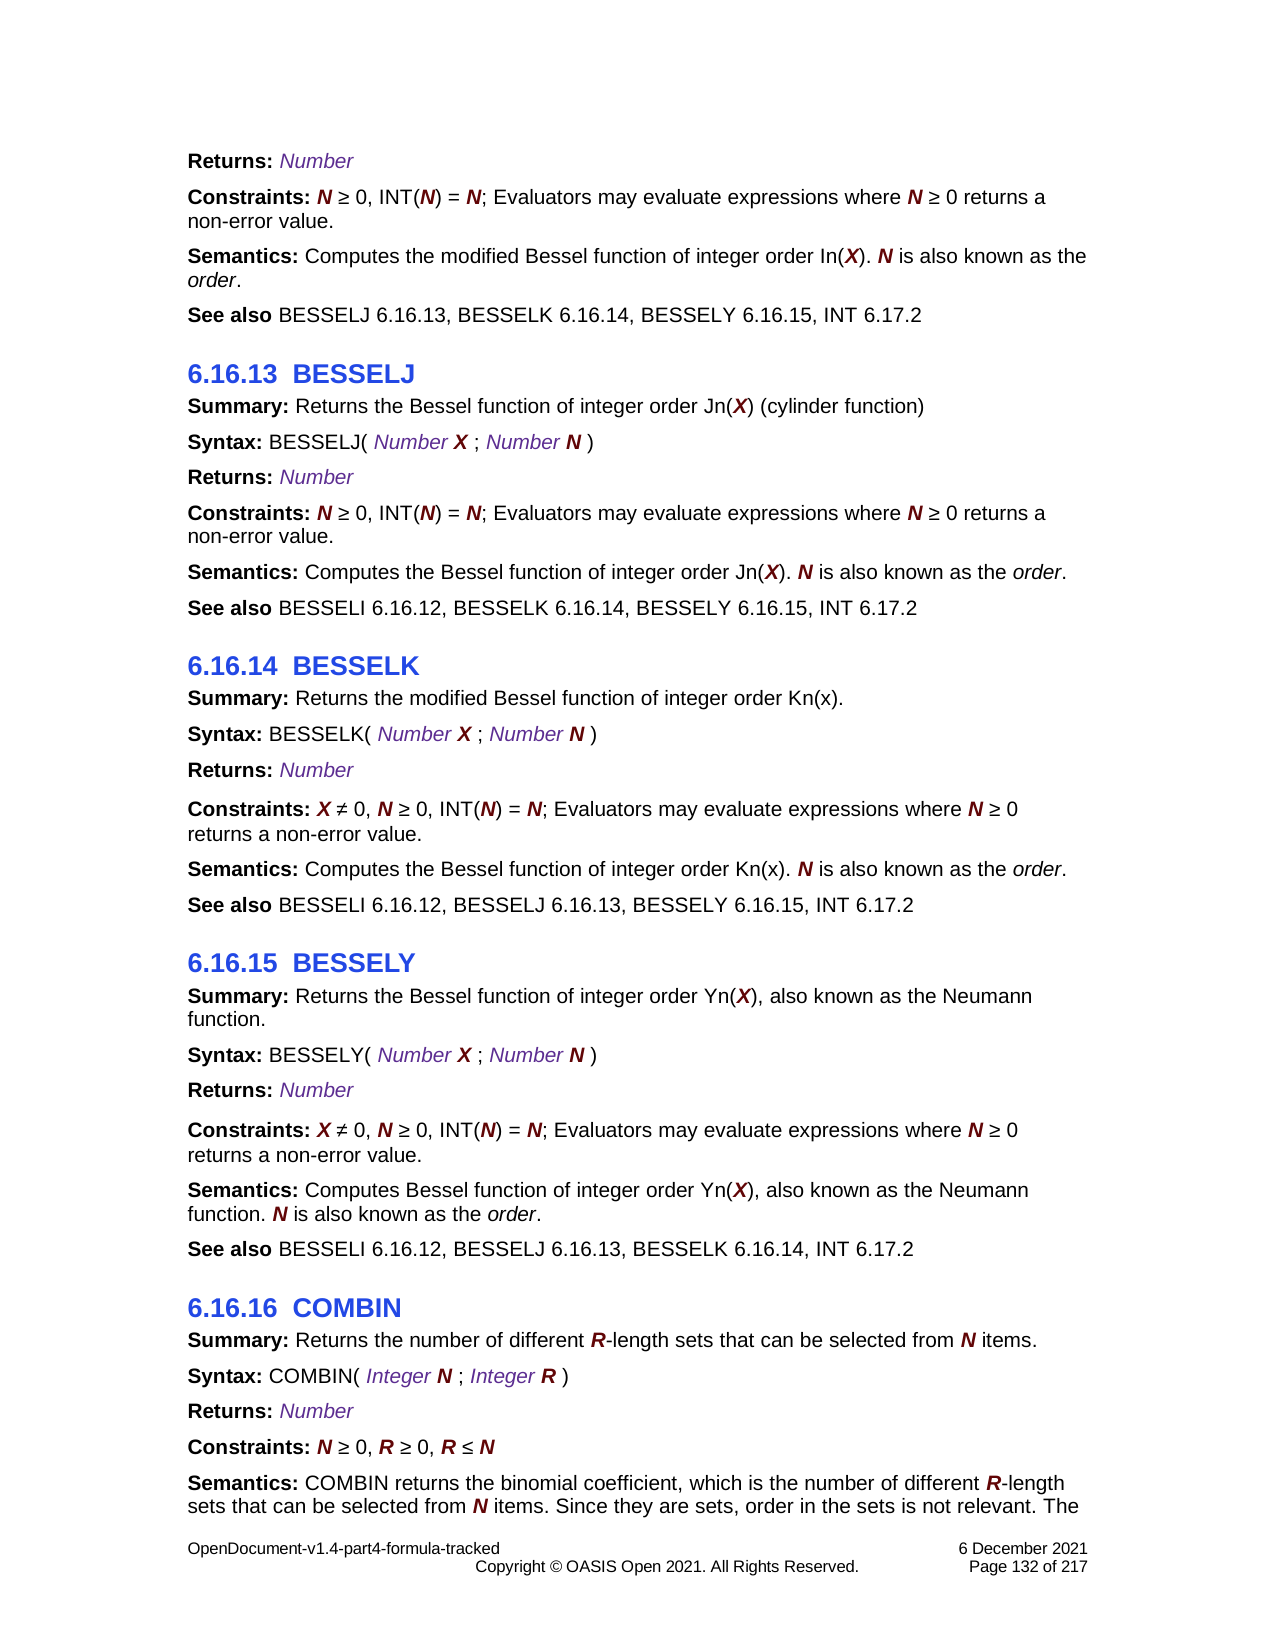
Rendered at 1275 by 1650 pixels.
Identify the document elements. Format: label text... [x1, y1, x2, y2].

text Returns: Number [187, 758, 1088, 782]
text Summary: Returns the modified Bessel function of integer order Kn(x). [187, 687, 1088, 710]
subtitle BESSELY [187, 948, 1088, 978]
text Syntax: BESSELK( Number X ; Number N ) [187, 722, 1088, 746]
text See also BESSELI 6.16.12, BESSELK 6.16.14, BESSELY 6.16.15, INT 6.17.2 [187, 596, 1088, 620]
text Returns: Number [187, 1400, 1088, 1423]
text Summary: Returns the Bessel function of integer order Yn(X), also known as the Neumann function. [187, 984, 1088, 1031]
text Semantics: Computes Bessel function of integer order Yn(X), also known as the Neumann function. N is also known as the order. [187, 1179, 1088, 1226]
subtitle BESSELK [187, 651, 1088, 681]
text Syntax: BESSELY( Number X ; Number N ) [187, 1043, 1088, 1067]
text Returns: Number [187, 466, 1088, 489]
text Returns: Number [187, 1079, 1088, 1102]
text Syntax: COMBIN( Integer N ; Integer R ) [187, 1364, 1088, 1388]
text Constraints: X ≠ 0, N ≥ 0, INT(N) = N; Evaluators may evaluate expressions where N ≥ 0 returns a non-error value. [187, 794, 1088, 846]
text See also BESSELI 6.16.12, BESSELJ 6.16.13, BESSELY 6.16.15, INT 6.17.2 [187, 893, 1088, 917]
text Semantics: Computes the Bessel function of integer order Jn(X). N is also known as the order. [187, 561, 1088, 584]
text Summary: Returns the Bessel function of integer order Jn(X) (cylinder function) [187, 394, 1088, 418]
text Constraints: X ≠ 0, N ≥ 0, INT(N) = N; Evaluators may evaluate expressions where N ≥ 0 returns a non-error value. [187, 1114, 1088, 1167]
text Summary: Returns the number of different R-length sets that can be selected from N items. [187, 1328, 1088, 1352]
text Syntax: BESSELJ( Number X ; Number N ) [187, 430, 1088, 454]
subtitle COMBIN [187, 1292, 1088, 1322]
text Semantics: Computes the modified Bessel function of integer order In(X). N is also known as the order. [187, 245, 1088, 292]
text Semantics: COMBIN returns the binomial coefficient, which is the number of different R-length sets that can be selected from N items. Since they are sets, order in the sets is not relevant. The [187, 1471, 1088, 1518]
text Constraints: N ≥ 0, INT(N) = N; Evaluators may evaluate expressions where N ≥ 0 returns a non-error value. [187, 186, 1088, 233]
text Constraints: N ≥ 0, INT(N) = N; Evaluators may evaluate expressions where N ≥ 0 returns a non-error value. [187, 501, 1088, 548]
text Constraints: N ≥ 0, R ≥ 0, R ≤ N [187, 1435, 1088, 1459]
text Returns: Number [187, 150, 1088, 173]
text See also BESSELJ 6.16.13, BESSELK 6.16.14, BESSELY 6.16.15, INT 6.17.2 [187, 304, 1088, 327]
text See also BESSELI 6.16.12, BESSELJ 6.16.13, BESSELK 6.16.14, INT 6.17.2 [187, 1238, 1088, 1261]
subtitle BESSELJ [187, 358, 1088, 388]
text Semantics: Computes the Bessel function of integer order Kn(x). N is also known as the order. [187, 858, 1088, 881]
